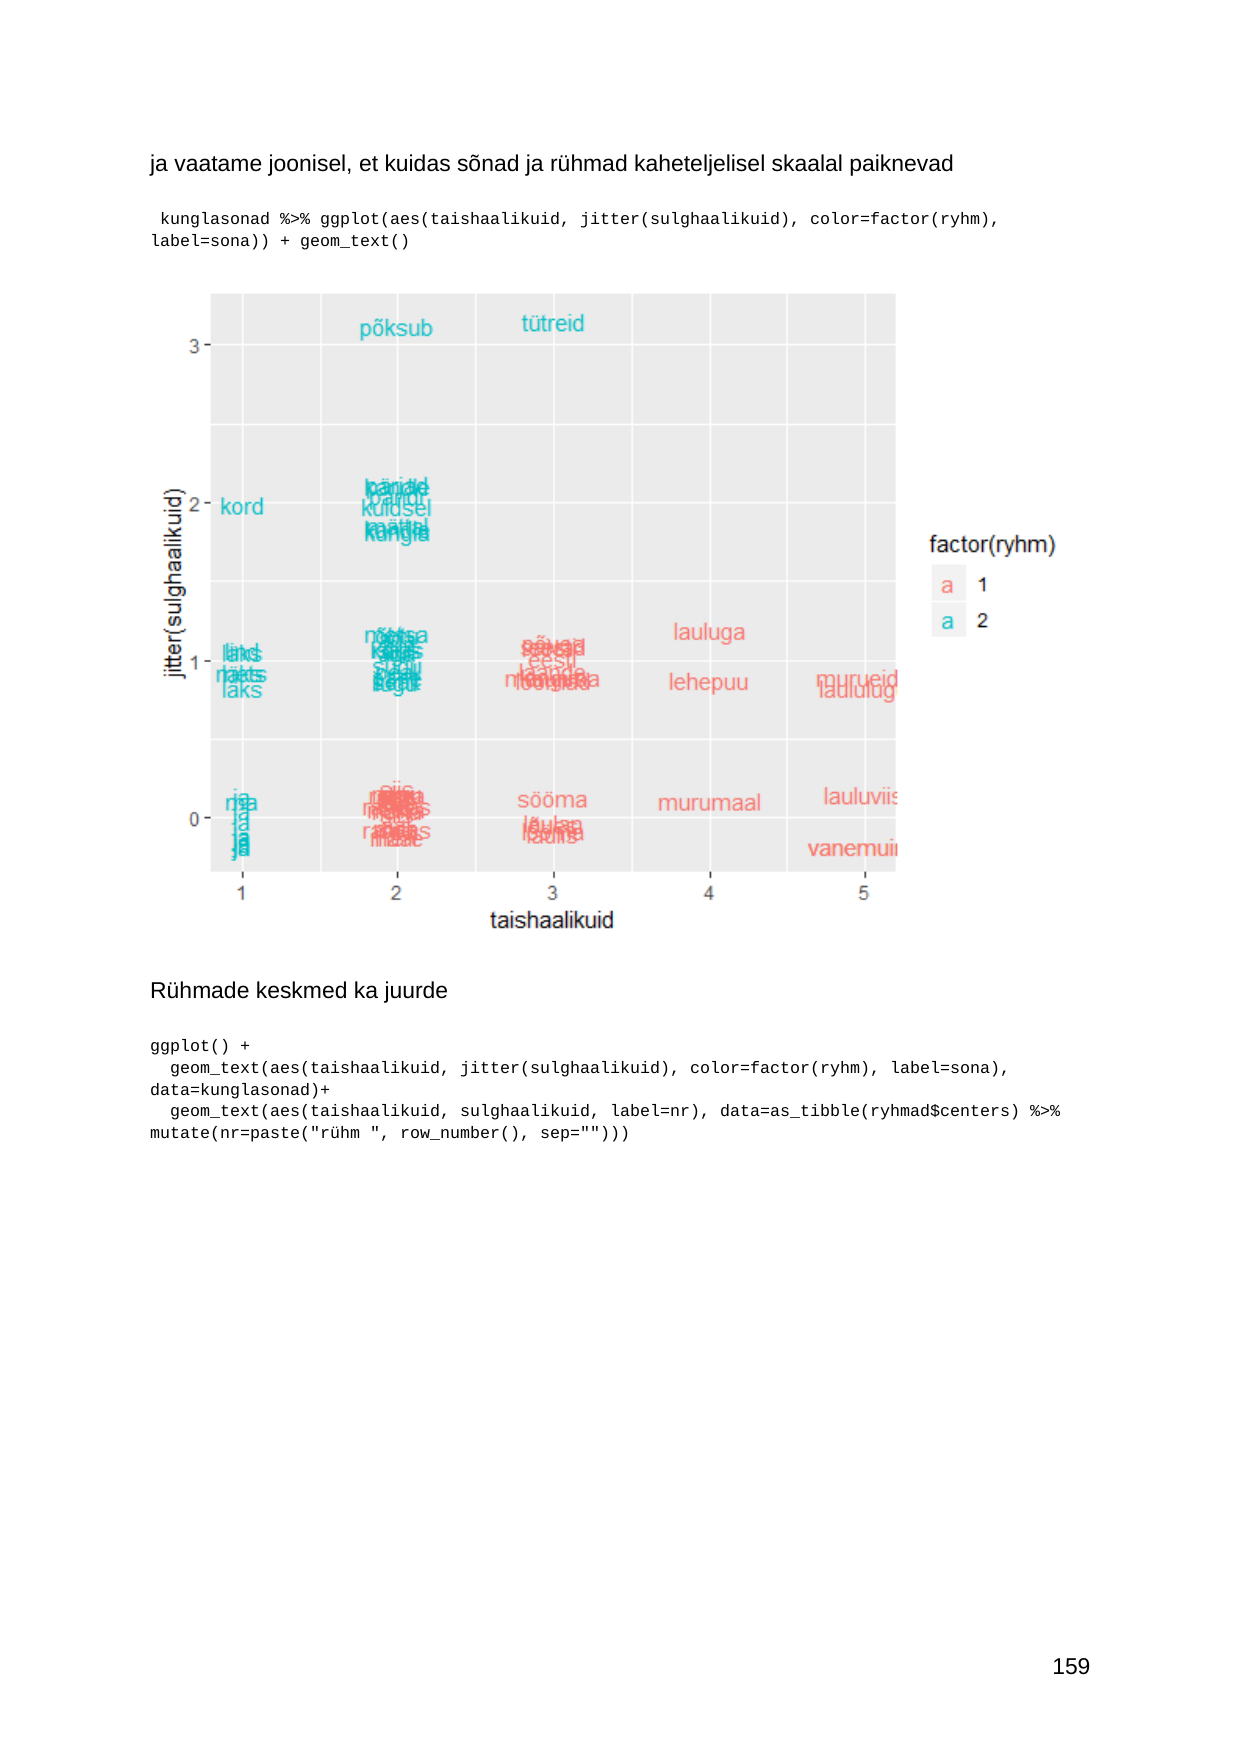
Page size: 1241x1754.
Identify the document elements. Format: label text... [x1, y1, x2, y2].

text ggplot() + [150, 1038, 1090, 1057]
text kunglasonad %>% ggplot(aes(taishaalikuid, jitter(sulghaalikuid), color=factor(ryhm), label=sona)) + geom_text() [150, 210, 1090, 251]
text geom_text(aes(taishaalikuid, jitter(sulghaalikuid), color=factor(ryhm), label=sona), data=kunglasonad)+ [150, 1059, 1090, 1100]
picture [150, 283, 1079, 944]
text geom_text(aes(taishaalikuid, sulghaalikuid, label=nr), data=as_tibble(ryhmad$centers) %>% mutate(nr=paste("rühm ", row_number(), sep=""))) [150, 1103, 1090, 1143]
text Rühmade keskmed ka juurde [150, 977, 1090, 1004]
text ja vaatame joonisel, et kuidas sõnad ja rühmad kaheteljelisel skaalal paiknevad [150, 150, 1090, 176]
